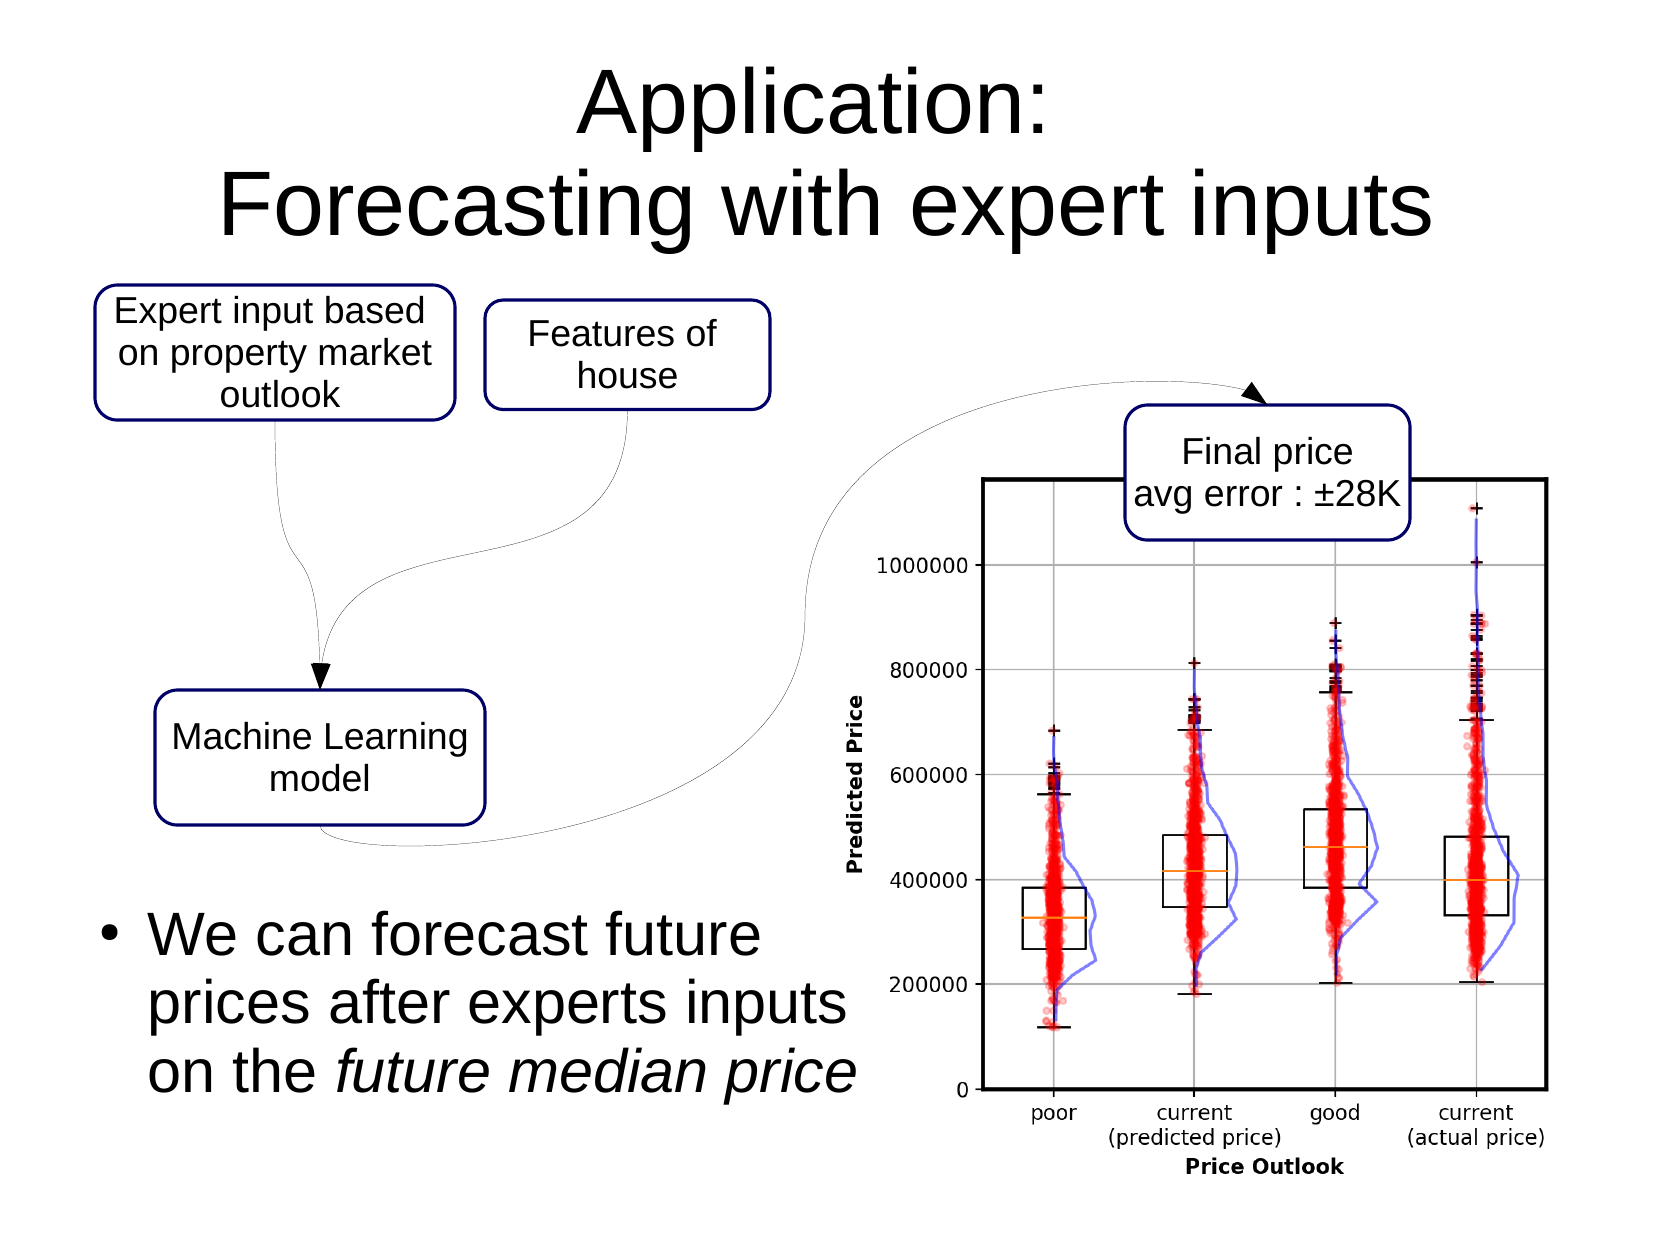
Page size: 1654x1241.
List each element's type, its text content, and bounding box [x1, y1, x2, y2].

list We can forecast future prices after experts inputs on the future median price [82, 900, 871, 1156]
text_box Final price avg error : ±28K [1125, 405, 1411, 541]
text_box Machine Learning model [154, 690, 486, 826]
text_box Features of house [484, 300, 771, 410]
picture [825, 449, 894, 524]
text_box Expert input based on property market outlook [94, 285, 456, 421]
picture [825, 449, 1576, 1200]
title Application: Forecasting with expert inputs [82, 49, 1571, 257]
